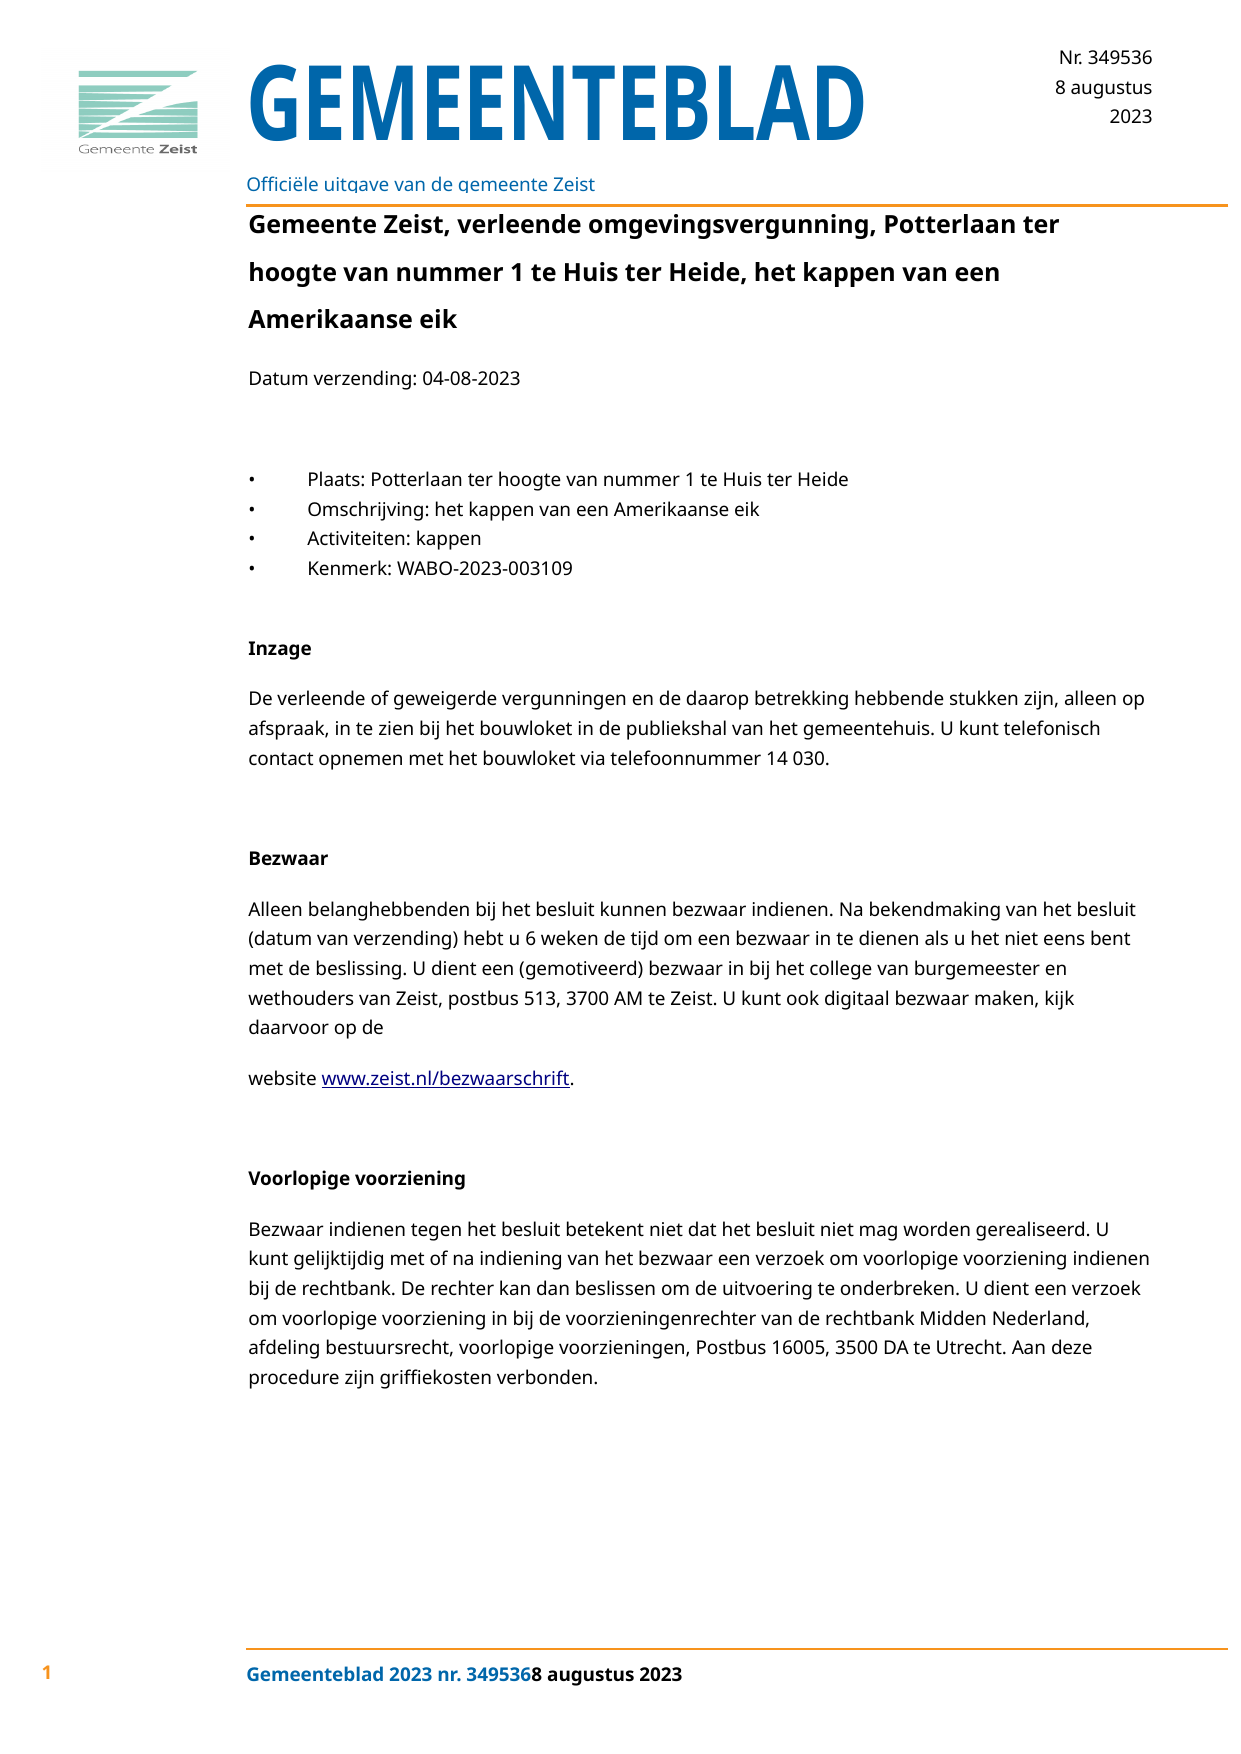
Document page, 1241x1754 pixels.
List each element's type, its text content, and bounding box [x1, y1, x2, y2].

list Omschrijving: het kappen van een Amerikaanse eik [248, 496, 1152, 522]
text Bezwaar indienen tegen het besluit betekent niet dat het besluit niet mag worden gerealiseerd. U kunt gelijktijdig met of na indiening van het bezwaar een verzoek om voorlopige voorziening indienen bij de rechtbank. De rechter kan dan beslissen om de uitvoering te onderbreken. U dient een verzoek om voorlopige voorziening in bij de voorzieningenrechter van de rechtbank Midden Nederland, afdeling bestuursrecht, voorlopige voorzieningen, Postbus 16005, 3500 DA te Utrecht. Aan deze procedure zijn griffiekosten verbonden. [248, 1216, 1152, 1389]
text Voorlopige voorziening [248, 1166, 1152, 1191]
picture [41, 47, 231, 172]
text Inzage [248, 635, 1152, 661]
list Plaats: Potterlaan ter hoogte van nummer 1 te Huis ter Heide [248, 466, 1152, 492]
text website www.zeist.nl/bezwaarschrift. [248, 1065, 1152, 1090]
list Activiteiten: kappen [248, 526, 1152, 551]
text Bezwaar [248, 846, 1152, 871]
text Gemeente Zeist, verleende omgevingsvergunning, Potterlaan ter hoogte van nummer 1 te Huis ter Heide, het kappen van een Amerikaanse eik [248, 207, 1152, 336]
text De verleende of geweigerde vergunningen en de daarop betrekking hebbende stukken zijn, alleen op afspraak, in te zien bij het bouwloket in de publiekshal van het gemeentehuis. U kunt telefonisch contact opnemen met het bouwloket via telefoonnummer 14 030. [248, 686, 1152, 770]
text Datum verzending: 04-08-2023 [248, 366, 1152, 391]
list Kenmerk: WABO-2023-003109 [248, 555, 1152, 581]
text Alleen belanghebbenden bij het besluit kunnen bezwaar indienen. Na bekendmaking van het besluit (datum van verzending) hebt u 6 weken de tijd om een bezwaar in te dienen als u het niet eens bent met de beslissing. U dient een (gemotiveerd) bezwaar in bij het college van burgemeester en wethouders van Zeist, postbus 513, 3700 AM te Zeist. U kunt ook digitaal bezwaar maken, kijk daarvoor op de [248, 896, 1152, 1040]
